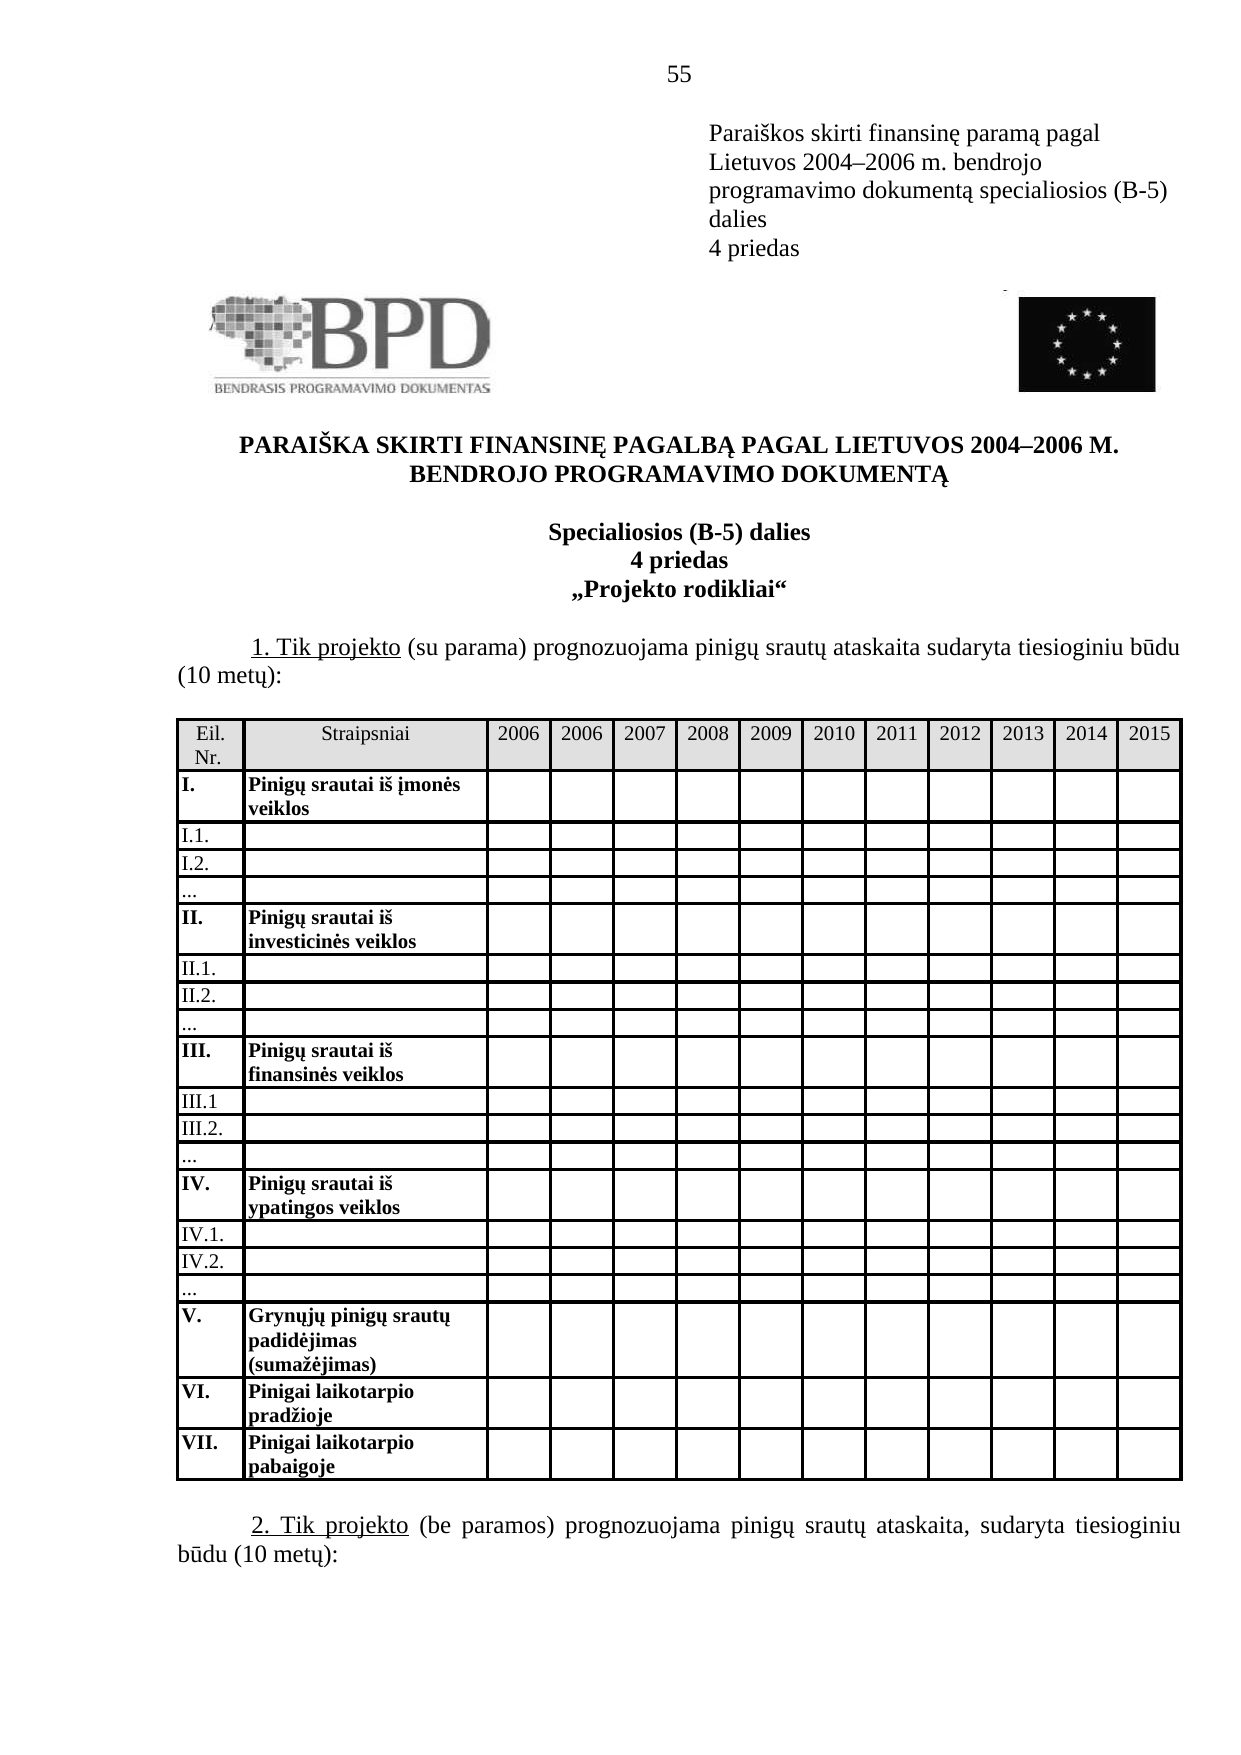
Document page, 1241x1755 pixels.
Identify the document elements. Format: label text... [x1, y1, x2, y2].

table_cell III. [179, 1038, 242, 1086]
table_header 2013 [993, 721, 1053, 769]
table_header 2014 [1056, 721, 1116, 769]
table_cell [993, 1304, 1053, 1376]
table_cell [678, 1171, 738, 1219]
table_cell [993, 1171, 1053, 1219]
text „Projekto rodikliai“ [177, 574, 1181, 603]
table_cell [930, 1038, 990, 1086]
table_cell [867, 905, 927, 953]
table_cell [993, 1379, 1053, 1427]
table_cell [867, 772, 927, 820]
table_cell [552, 1171, 612, 1219]
table_cell [804, 1304, 864, 1376]
table_header 2011 [867, 721, 927, 769]
table_cell [993, 1038, 1053, 1086]
table_cell [1056, 772, 1116, 820]
table_cell [930, 1171, 990, 1219]
table_cell [1056, 1171, 1116, 1219]
table_header 2006 [489, 721, 549, 769]
table_cell IV. [179, 1171, 242, 1219]
table_cell [1119, 905, 1179, 953]
table_cell [741, 1430, 801, 1478]
table_cell [552, 1304, 612, 1376]
text 1. Tik projekto (su parama) prognozuojama pinigų srautų ataskaita sudaryta tiesioginiu būdu (10 metų): [177, 632, 1181, 689]
table_cell [489, 905, 549, 953]
table_cell [615, 1038, 675, 1086]
table_header 2009 [741, 721, 801, 769]
table_header Straipsniai [246, 721, 486, 769]
table_cell [552, 772, 612, 820]
table_cell [615, 1379, 675, 1427]
table_cell [552, 905, 612, 953]
text Paraiškos skirti finansinę paramą pagal [709, 118, 1181, 147]
table_cell [930, 905, 990, 953]
text 4 priedas [177, 233, 1181, 262]
table_cell [678, 772, 738, 820]
table_header 2010 [804, 721, 864, 769]
table_cell [930, 772, 990, 820]
table_cell [678, 1038, 738, 1086]
table_cell [741, 1038, 801, 1086]
table_cell [1056, 1304, 1116, 1376]
table_header 2015 [1119, 721, 1179, 769]
table_cell [741, 772, 801, 820]
table_cell [993, 772, 1053, 820]
table_cell [1119, 1304, 1179, 1376]
table_cell [552, 1430, 612, 1478]
table_cell [1119, 1038, 1179, 1086]
table_cell [993, 905, 1053, 953]
table_cell II. [179, 905, 242, 953]
text PARAIŠKA SKIRTI FINANSINĘ PAGALBĄ PAGAL LIETUVOS 2004–2006 M. BENDROJO PROGRAMAVIMO DOKUMENTĄ [177, 430, 1181, 488]
table_cell [552, 1379, 612, 1427]
table_cell [867, 1379, 927, 1427]
table_cell [804, 1430, 864, 1478]
table_cell [552, 1038, 612, 1086]
table_cell [741, 1304, 801, 1376]
table_cell [741, 1379, 801, 1427]
table_cell [1119, 772, 1179, 820]
table_cell [678, 1304, 738, 1376]
table_cell [867, 1171, 927, 1219]
table_cell [930, 1304, 990, 1376]
table_cell [930, 1379, 990, 1427]
table_cell [804, 905, 864, 953]
table_cell [615, 1171, 675, 1219]
table_cell [1056, 1038, 1116, 1086]
table_cell V. [179, 1304, 242, 1376]
table_cell [489, 1430, 549, 1478]
table_cell [867, 1304, 927, 1376]
table_cell VI. [179, 1379, 242, 1427]
table_cell [930, 1430, 990, 1478]
table_cell [993, 1430, 1053, 1478]
table_cell [867, 1430, 927, 1478]
table_cell [678, 1379, 738, 1427]
text 4 priedas [177, 545, 1181, 574]
table_cell [615, 772, 675, 820]
table_cell [804, 1379, 864, 1427]
table_header 2012 [930, 721, 990, 769]
table_cell [615, 1304, 675, 1376]
table_header 2007 [615, 721, 675, 769]
table_cell [489, 1038, 549, 1086]
table_cell [867, 1038, 927, 1086]
text Specialiosios (B-5) dalies [177, 517, 1181, 545]
text programavimo dokumentą specialiosios (B-5) [177, 176, 1181, 204]
table_cell [1119, 1379, 1179, 1427]
table_cell [804, 1038, 864, 1086]
table_header 2008 [678, 721, 738, 769]
table_cell [1119, 1171, 1179, 1219]
table_cell [489, 772, 549, 820]
table_cell I. [179, 772, 242, 820]
table_cell [804, 772, 864, 820]
table_cell [804, 1171, 864, 1219]
text 2. Tik projekto (be paramos) prognozuojama pinigų srautų ataskaita, sudaryta tiesioginiu būdu (10 metų): [177, 1510, 1181, 1567]
table_header 2006 [552, 721, 612, 769]
table_cell [615, 905, 675, 953]
table_cell [678, 1430, 738, 1478]
text dalies [177, 204, 1181, 233]
table_cell [489, 1171, 549, 1219]
table_cell [1056, 1379, 1116, 1427]
table_cell [489, 1304, 549, 1376]
table_cell [615, 1430, 675, 1478]
text Lietuvos 2004–2006 m. bendrojo [177, 147, 1181, 176]
table_header Eil. Nr. [179, 721, 242, 769]
table_cell [741, 1171, 801, 1219]
table_cell [1056, 905, 1116, 953]
table_cell [1056, 1430, 1116, 1478]
table_cell [1119, 1430, 1179, 1478]
table_cell [678, 905, 738, 953]
table_cell [741, 905, 801, 953]
table_cell VII. [179, 1430, 242, 1478]
table_cell [489, 1379, 549, 1427]
